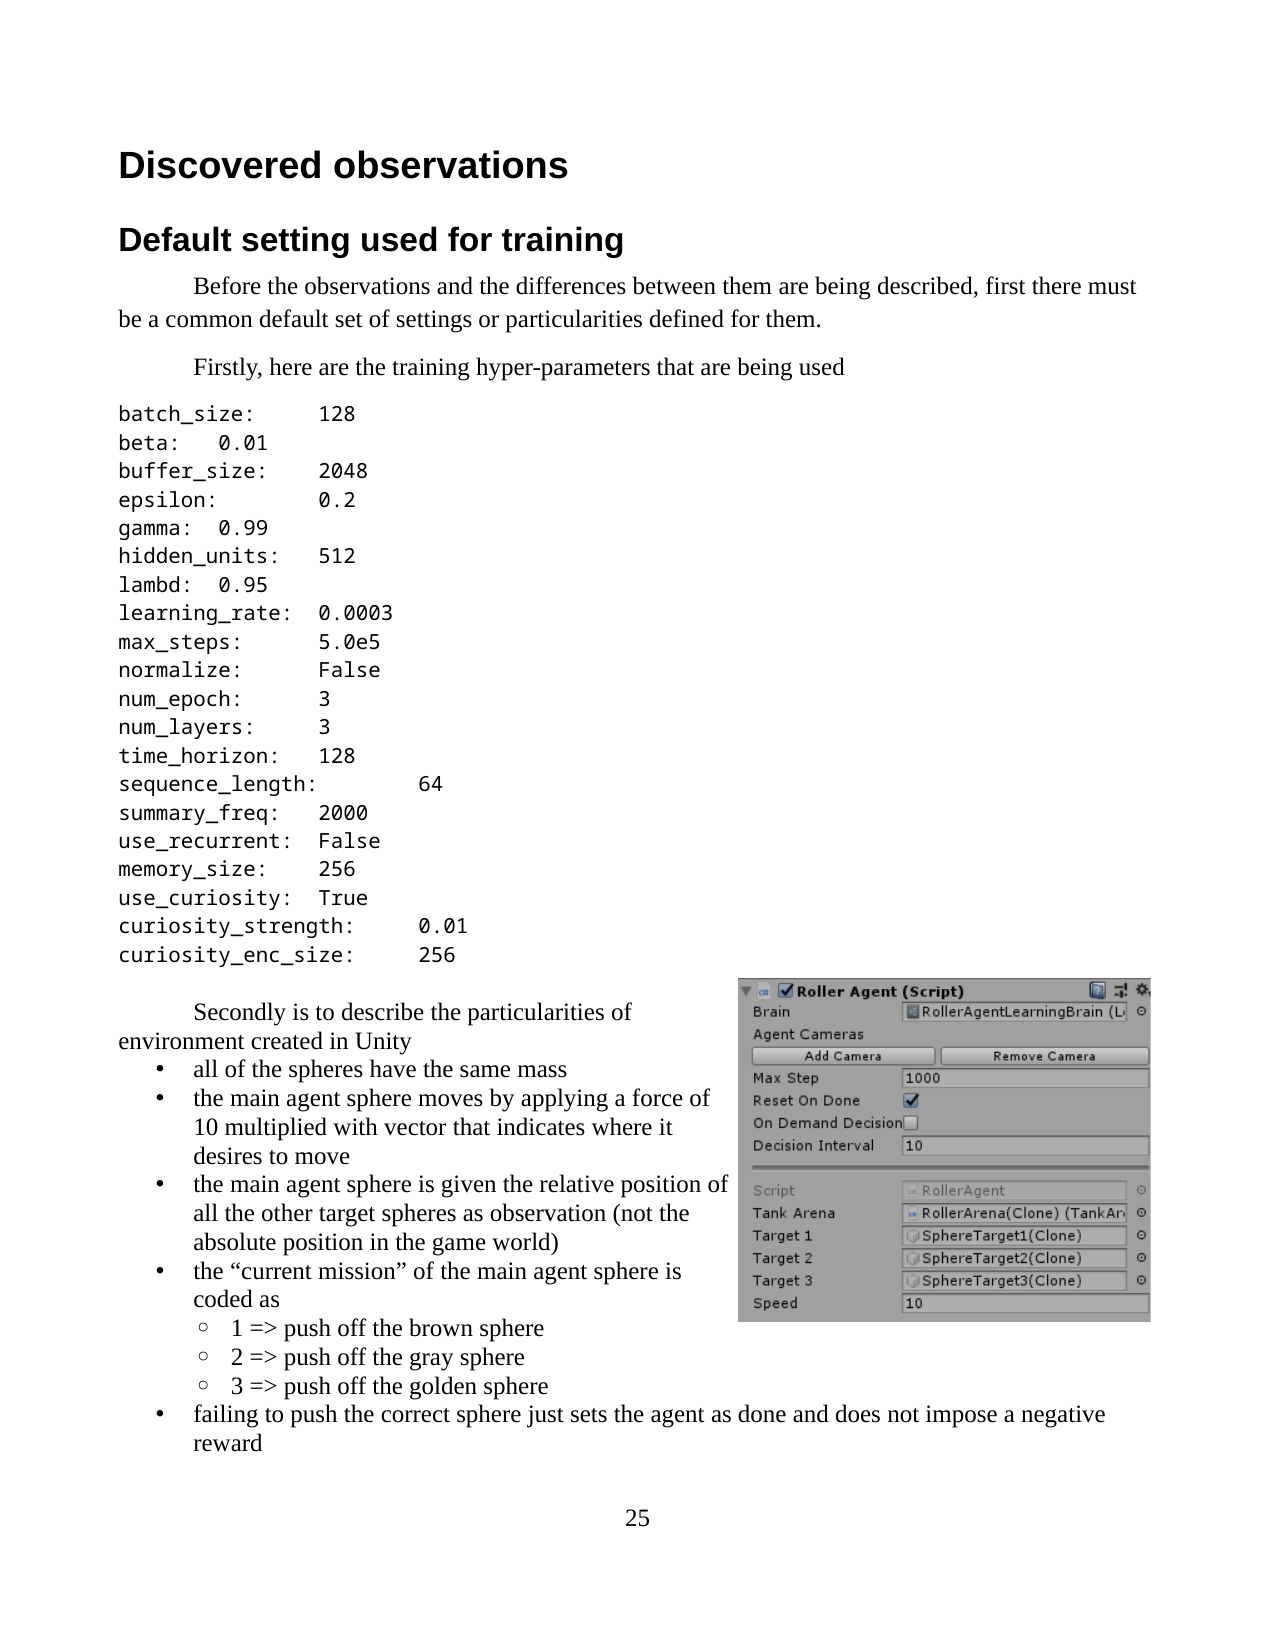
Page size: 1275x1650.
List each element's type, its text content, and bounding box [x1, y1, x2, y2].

text use_recurrent: False [118, 826, 1157, 854]
text Firstly, here are the training hyper-parameters that are being used [118, 352, 1157, 381]
text gamma: 0.99 [118, 513, 1157, 542]
text num_layers: 3 [118, 712, 1157, 741]
text num_epoch: 3 [118, 684, 1157, 712]
list the main agent sphere is given the relative position of all the other target spheres as observation (not the absolute position in the game world) [156, 1169, 738, 1256]
text sequence_length: 64 [118, 769, 1157, 798]
list failing to push the correct sphere just sets the agent as done and does not impose a negative reward [156, 1399, 1157, 1457]
picture [738, 978, 1151, 1322]
text lambd: 0.95 [118, 570, 1157, 598]
list 3 => push off the golden sphere [193, 1371, 1157, 1399]
text hidden_units: 512 [118, 542, 1157, 570]
subtitle Default setting used for training [118, 220, 1157, 259]
list all of the spheres have the same mass [156, 1054, 738, 1083]
text max_steps: 5.0e5 [118, 627, 1157, 655]
list the “current mission” of the main agent sphere is coded as [156, 1256, 738, 1313]
list 1 => push off the brown sphere [193, 1313, 1157, 1342]
list 2 => push off the gray sphere [193, 1342, 1157, 1371]
text learning_rate: 0.0003 [118, 598, 1157, 627]
text buffer_size: 2048 [118, 456, 1157, 485]
text normalize: False [118, 655, 1157, 684]
text memory_size: 256 [118, 854, 1157, 883]
subtitle Discovered observations [118, 143, 1157, 187]
text beta: 0.01 [118, 428, 1157, 456]
list the main agent sphere moves by applying a force of 10 multiplied with vector that indicates where it desires to move [156, 1083, 738, 1169]
text curiosity_strength: 0.01 [118, 911, 1157, 940]
text curiosity_enc_size: 256 [118, 940, 1157, 968]
text batch_size: 128 [118, 399, 1157, 428]
text Secondly is to describe the particularities of environment created in Unity [118, 997, 738, 1054]
text use_curiosity: True [118, 883, 1157, 911]
text time_horizon: 128 [118, 741, 1157, 769]
text epsilon: 0.2 [118, 485, 1157, 513]
text Before the observations and the differences between them are being described, first there must be a common default set of settings or particularities defined for them. [118, 271, 1157, 333]
text summary_freq: 2000 [118, 798, 1157, 826]
